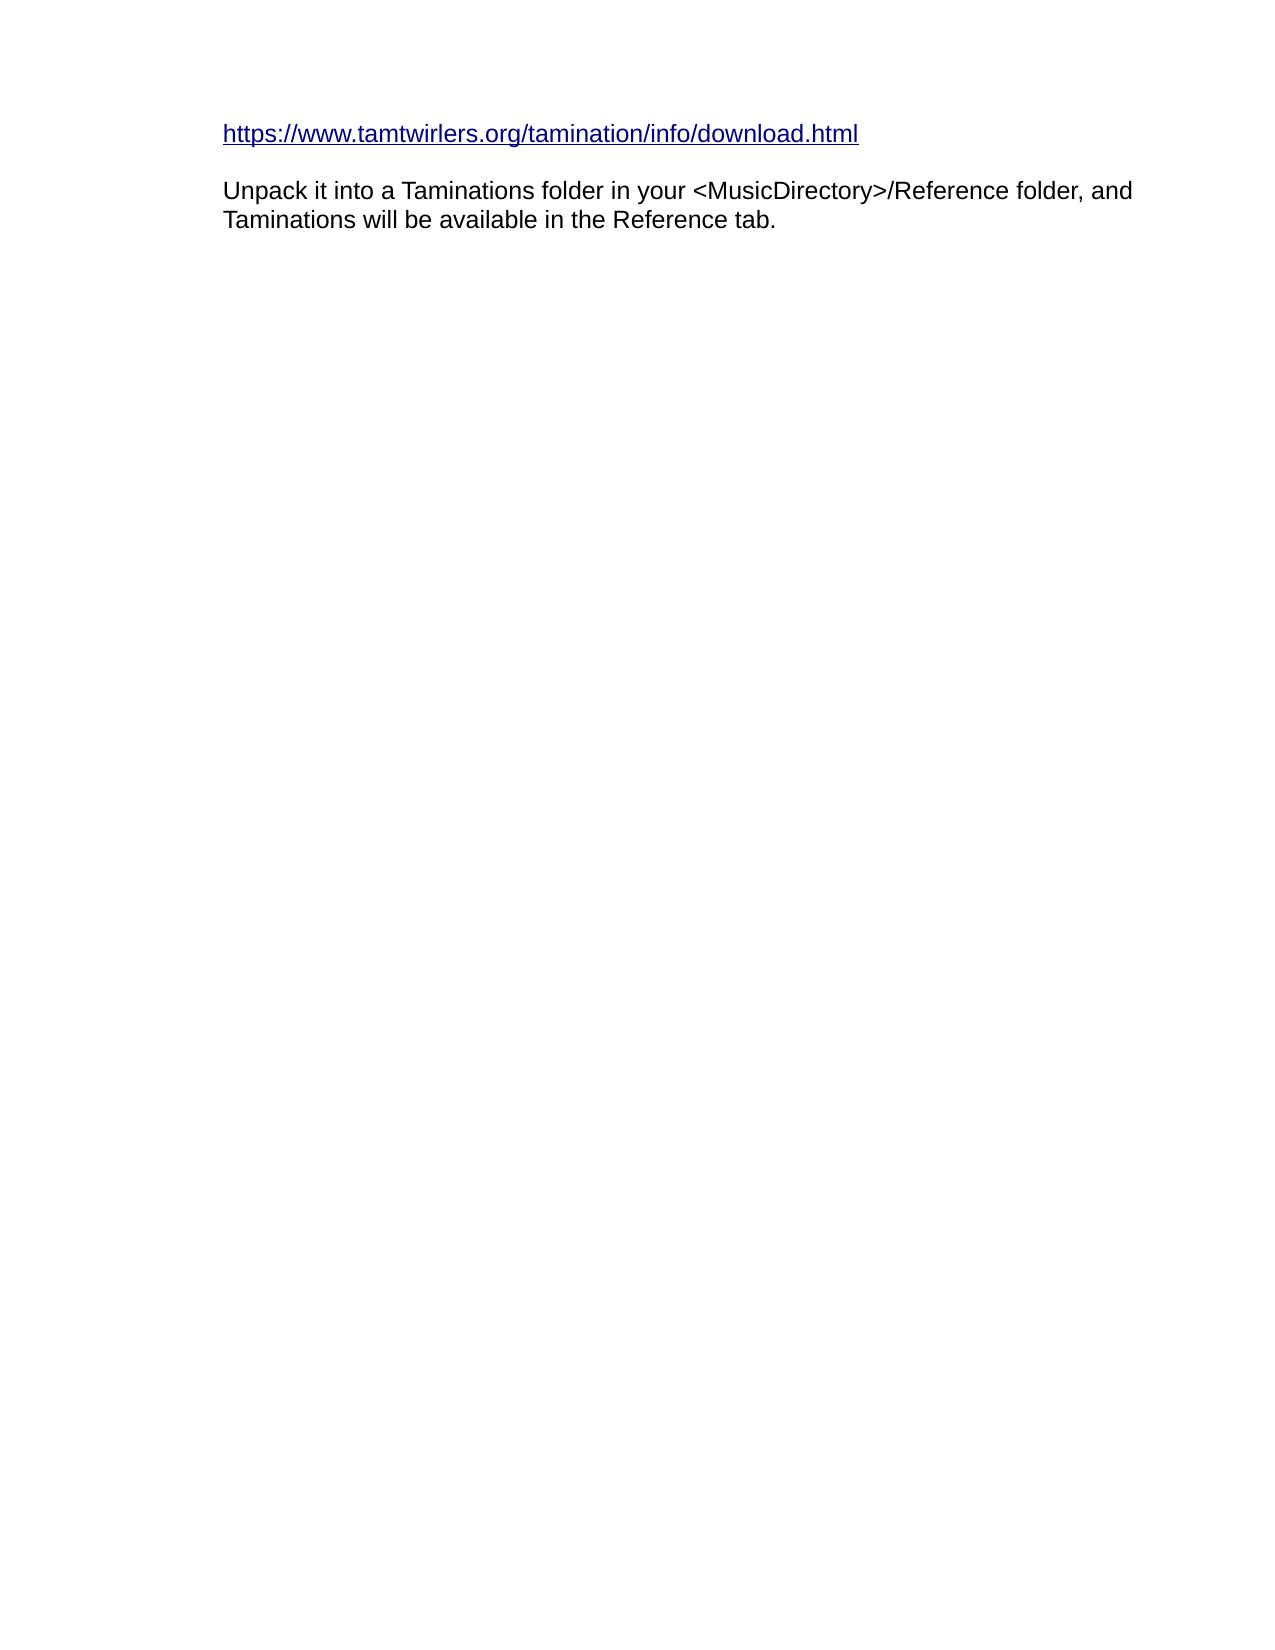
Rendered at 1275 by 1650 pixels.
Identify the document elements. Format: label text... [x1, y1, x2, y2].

text [75, 90, 1200, 119]
text Unpack it into a Taminations folder in your <MusicDirectory>/Reference folder, and [75, 176, 1200, 205]
text Taminations will be available in the Reference tab. [75, 205, 1200, 234]
text https://www.tamtwirlers.org/tamination/info/download.html [75, 119, 1200, 147]
